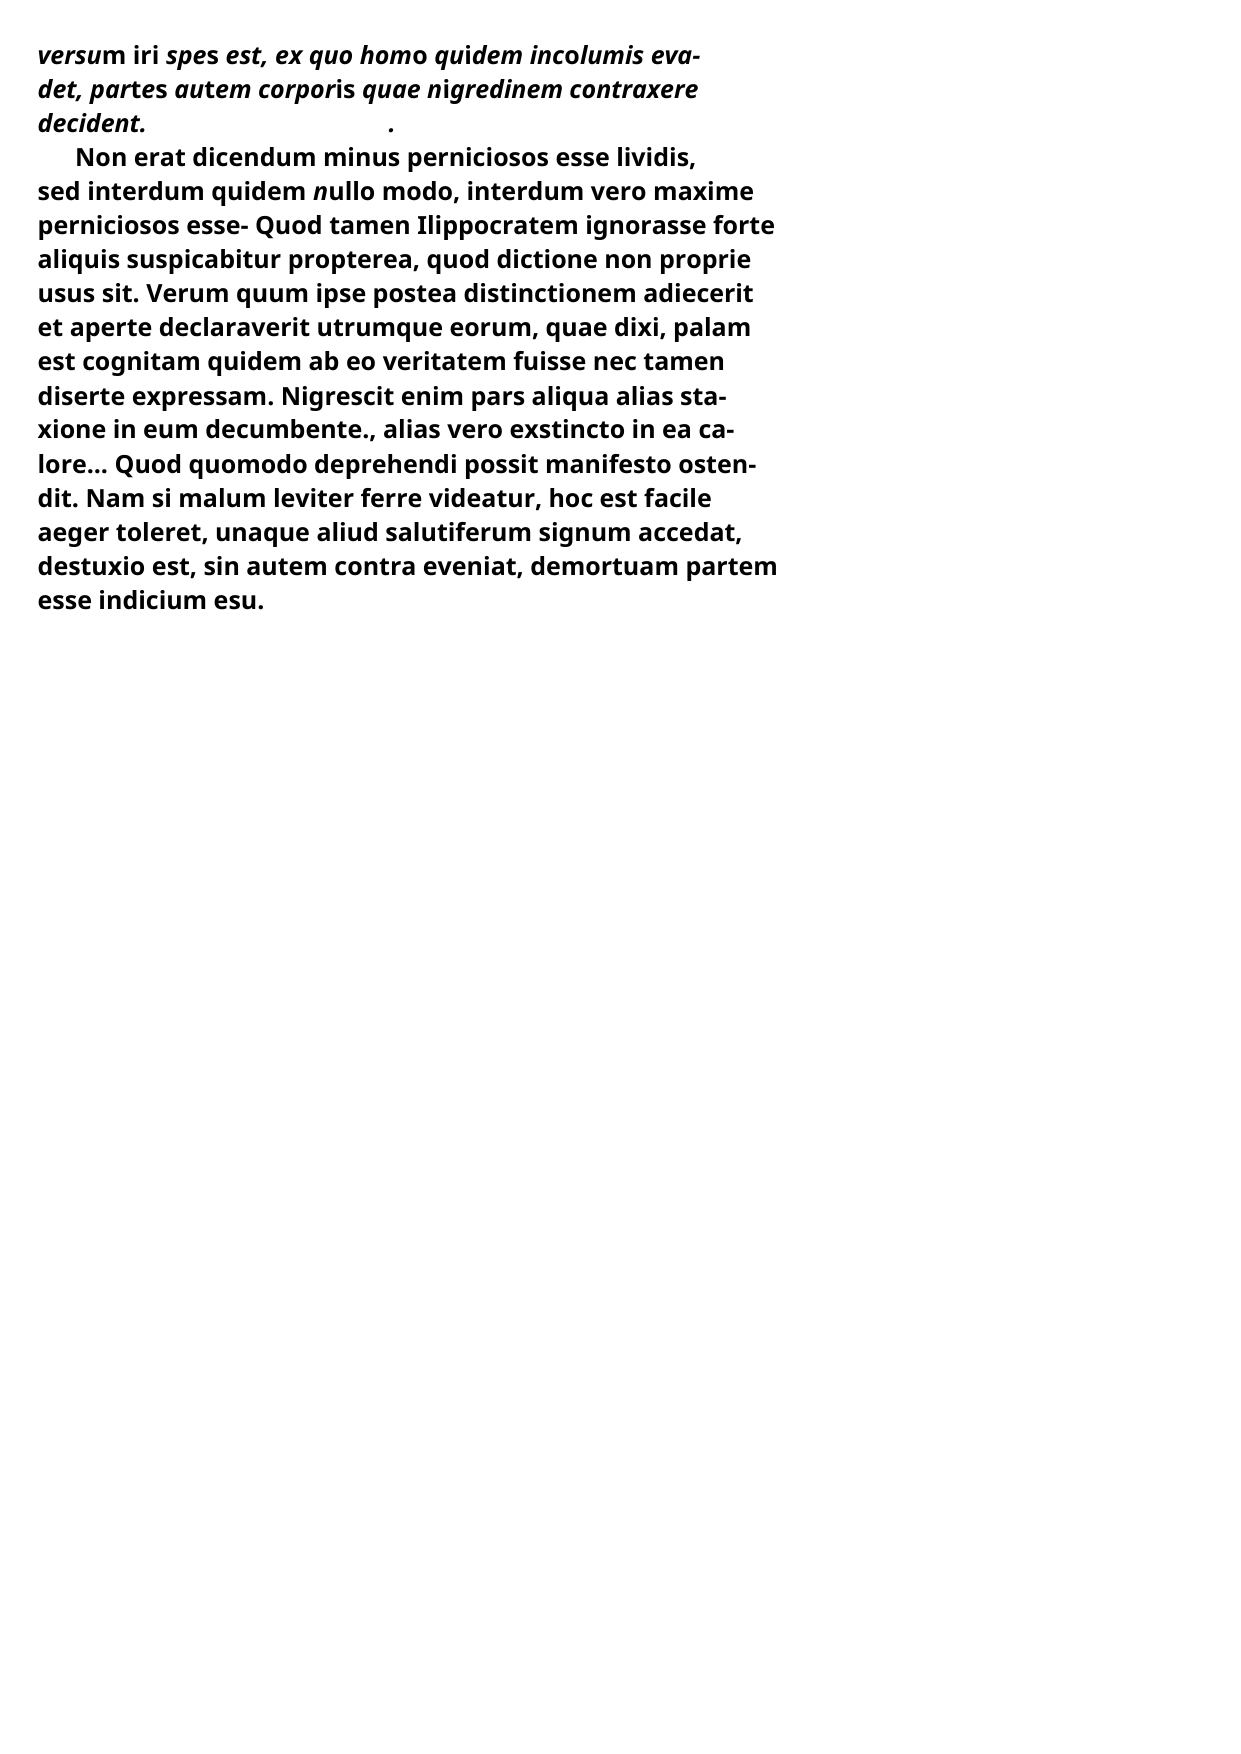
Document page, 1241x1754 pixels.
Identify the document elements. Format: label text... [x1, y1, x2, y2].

text Non erat dicendum minus perniciosos esse lividis, sed interdum quidem nullo modo, interdum vero maxime perniciosos esse- Quod tamen Ilippocratem ignorasse forte aliquis suspicabitur propterea, quod dictione non proprie usus sit. Verum quum ipse postea distinctionem adiecerit et aperte declaraverit utrumque eorum, quae dixi, palam est cognitam quidem ab eo veritatem fuisse nec tamen diserte expressam. Nigrescit enim pars aliqua alias sta- xione in eum decumbente., alias vero exstincto in ea ca- lore... Quod quomodo deprehendi possit manifesto osten- dit. Nam si malum leviter ferre videatur, hoc est facile aeger toleret, unaque aliud salutiferum signum accedat, destuxio est, sin autem contra eveniat, demortuam partem esse indicium esu. [37, 140, 1203, 617]
text versum iri spes est, ex quo homo quidem incolumis eva- det, partes autem corporis quae nigredinem contraxere decident. . [37, 37, 1203, 140]
